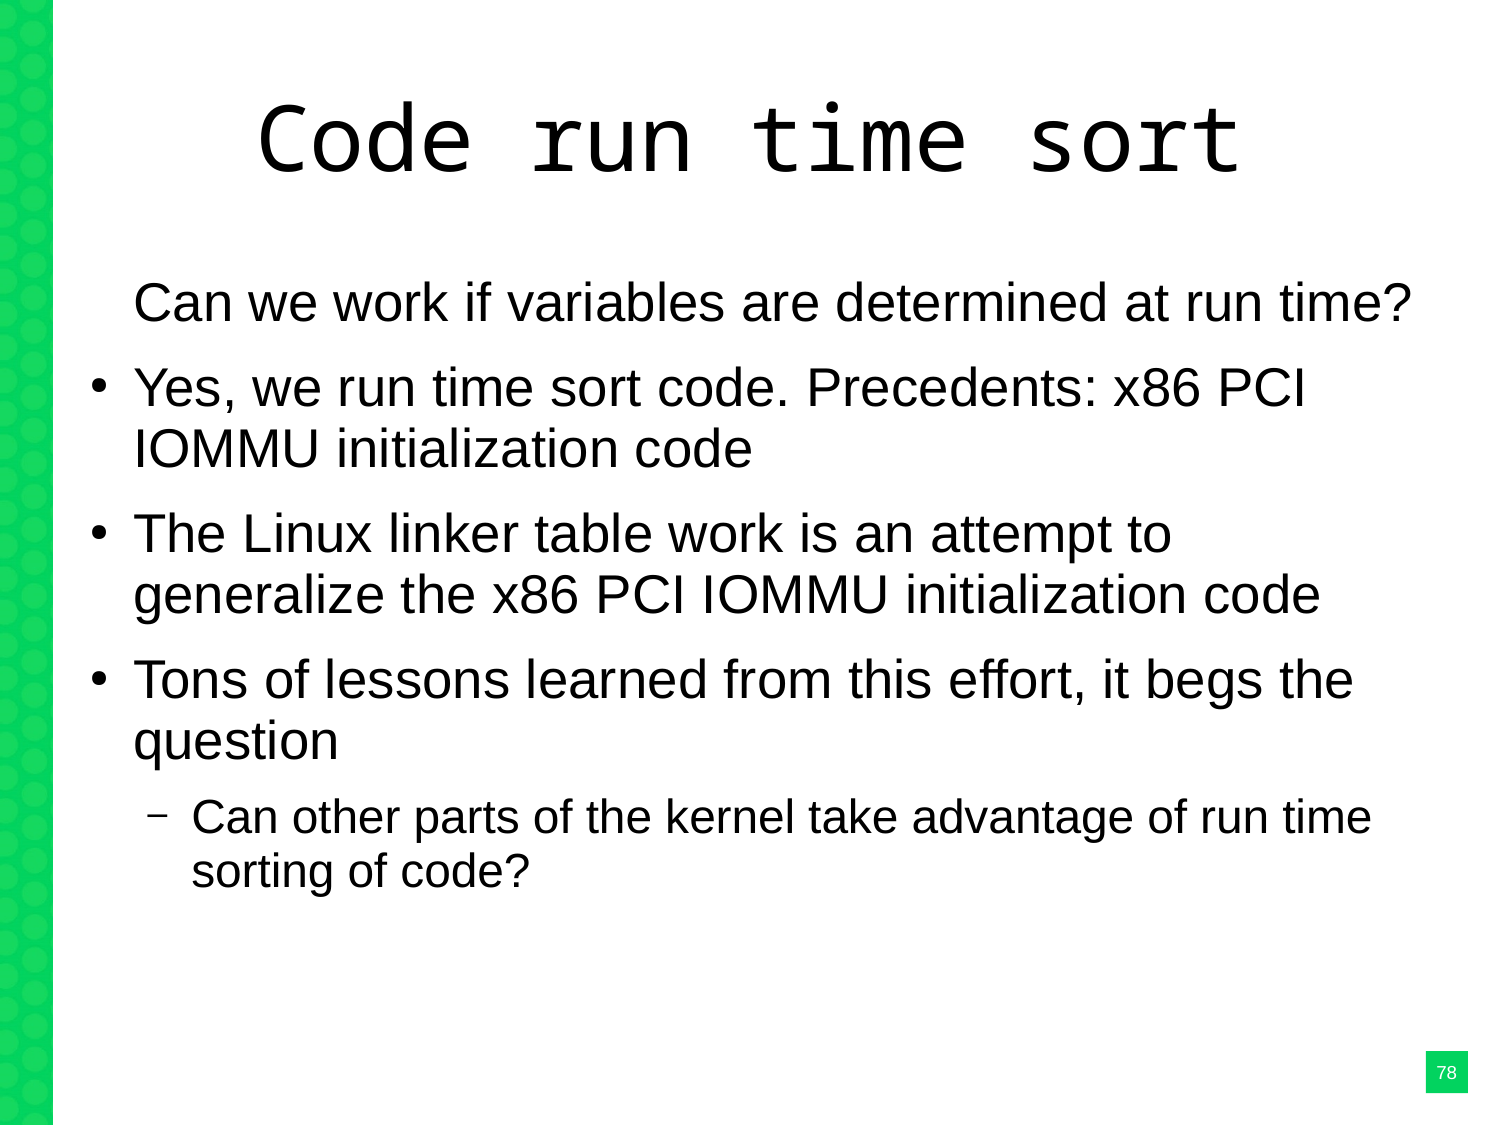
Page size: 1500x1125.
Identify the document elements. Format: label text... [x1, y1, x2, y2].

list Can we work if variables are determined at run time? Yes, we run time sort code. Precedents: x86 PCI IOMMU initialization code The Linux linker table work is an attempt to generalize the x86 PCI IOMMU initialization code Tons of lessons learned from this effort, it begs the question Can other parts of the kernel take advantage of run time sorting of code? [75, 271, 1426, 924]
picture [0, 0, 53, 1125]
text_box [1425, 1051, 1468, 1094]
title Code run time sort [75, 42, 1426, 229]
